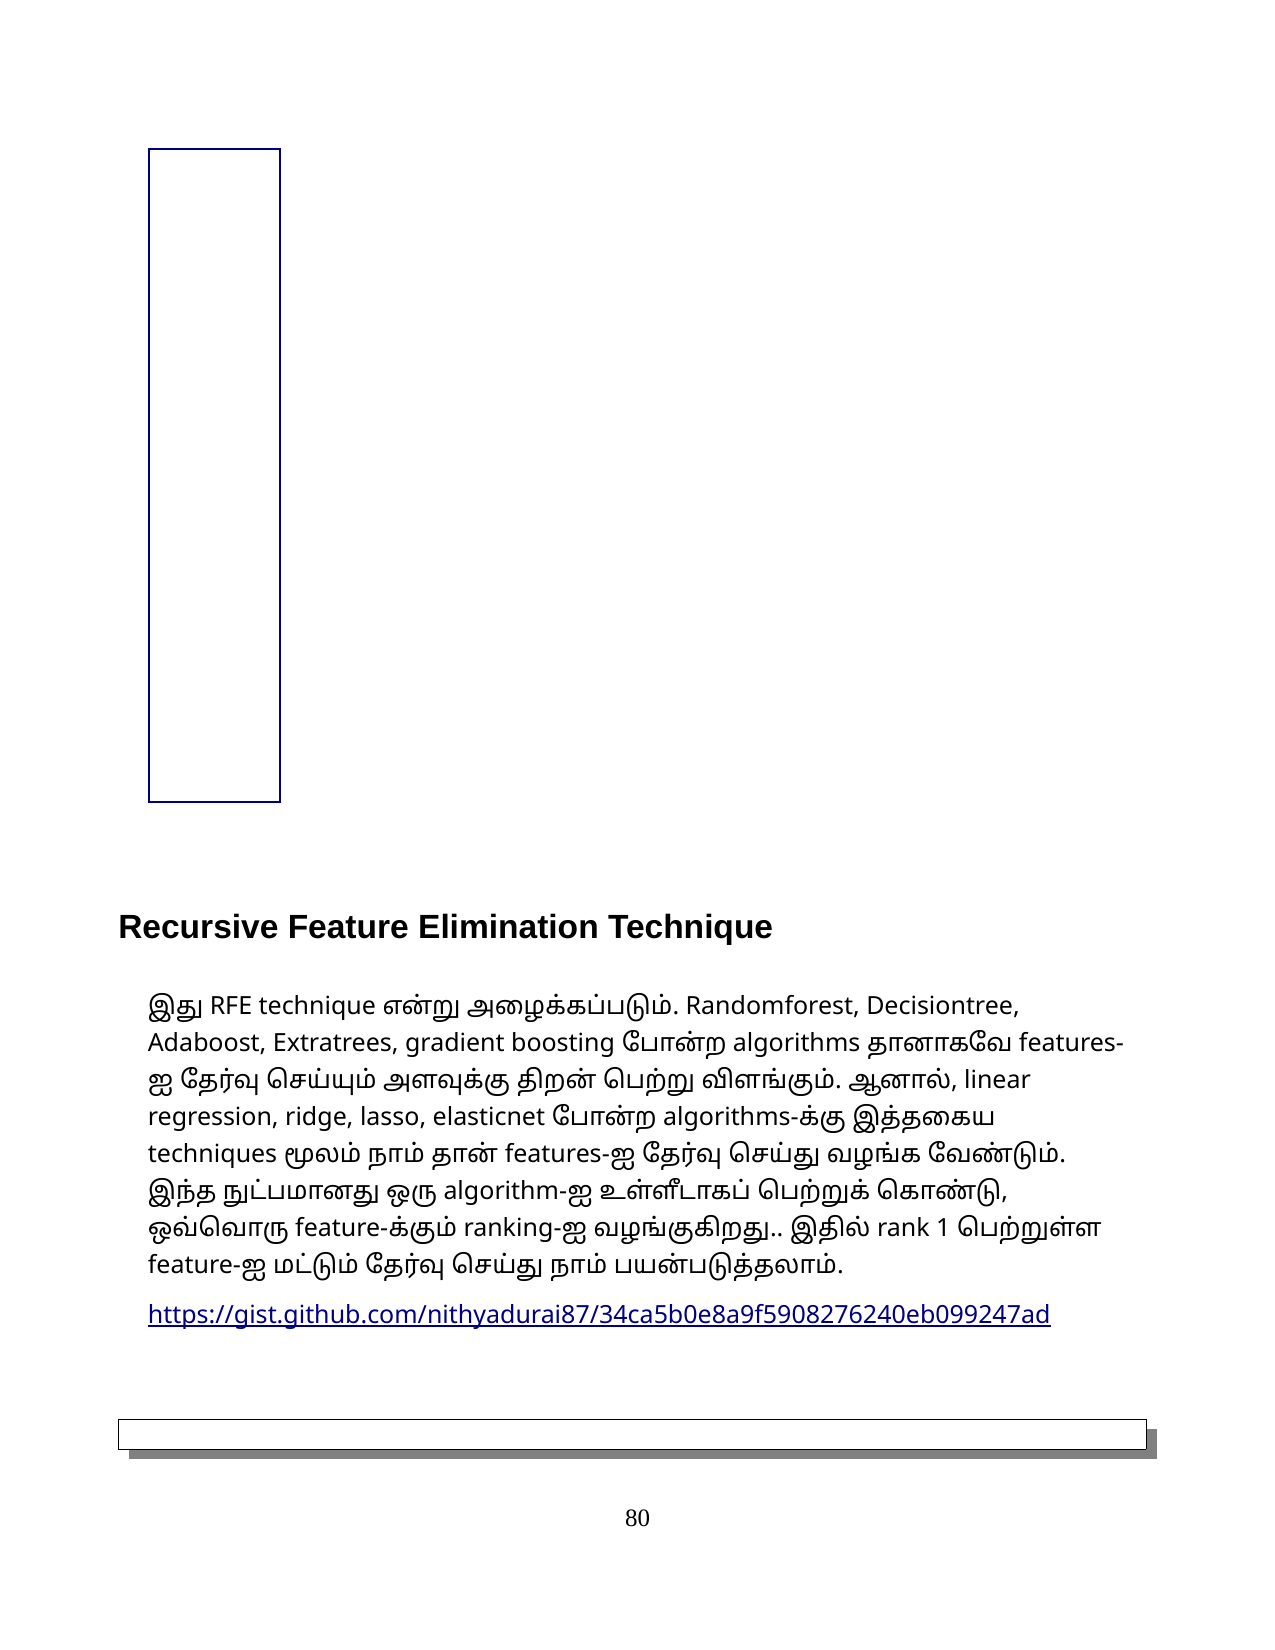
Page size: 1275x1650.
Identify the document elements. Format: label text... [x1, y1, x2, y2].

text https://gist.github.com/nithyadurai87/34ca5b0e8a9f5908276240eb099247ad [118, 1267, 1157, 1330]
text இது RFE technique என்று அழைக்கப்படும். Randomforest, Decisiontree, Adaboost, Extratrees, gradient boosting போன்ற algorithms தானாகவே features-ஐ தேர்வு செய்யும் அளவுக்கு திறன் பெற்று விளங்கும். ஆனால், linear regression, ridge, lasso, elasticnet போன்ற algorithms-க்கு இத்தகைய techniques மூலம் நாம் தான் features-ஐ தேர்வு செய்து வழங்க வேண்டும். இந்த நுட்பமானது ஒரு algorithm-ஐ உள்ளீடாகப் பெற்றுக் கொண்டு, ஒவ்வொரு feature-க்கும் ranking-ஐ வழங்குகிறது.. இதில் rank 1 பெற்றுள்ள feature-ஐ மட்டும் தேர்வு செய்து நாம் பயன்படுத்தலாம். [118, 958, 1157, 1267]
subtitle Recursive Feature Elimination Technique [118, 907, 1157, 946]
